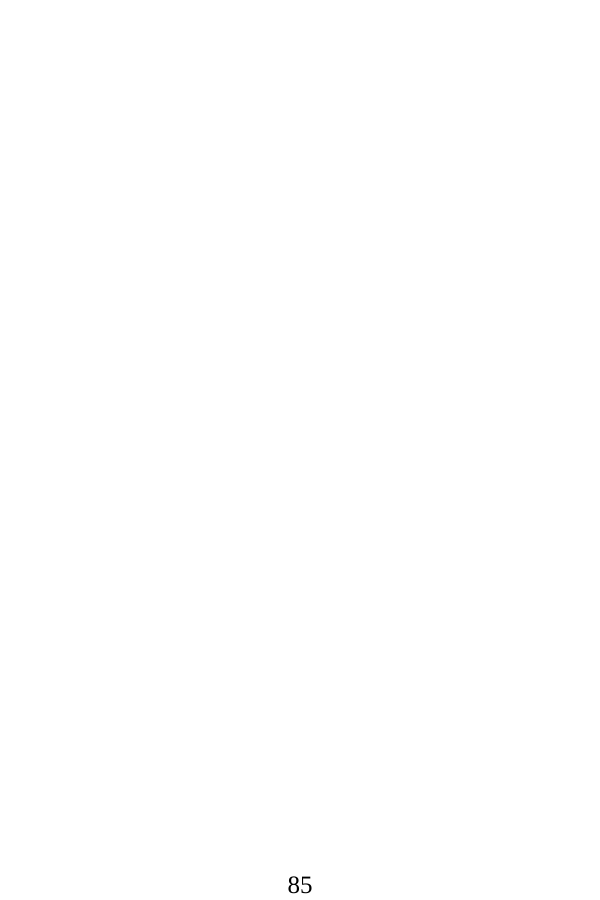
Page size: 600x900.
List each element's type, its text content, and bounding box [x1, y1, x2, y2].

text Obviously, another idea would be to start writing something new. I forgot to mention earlier I had [37, 787, 562, 832]
text Holly was calling the cops on a lady. I sat there listening to reggea and hip-hop coming from Lamont’s bike. Jackie and Annabelle joined us for a bit, then Grant, then Cam, who said he had been to two graduation parties. “That must have been what was going on on my street,” I said. [37, 219, 562, 355]
text I am very happy to be writing more verbosely at a computer, and I have had some ideas about how to do more of it. One idea is to go through A Good Visit and rewrite/reformat it for 4x6, then find a random book to paste the story inside of. [37, 673, 562, 787]
text The girls were leaving by the time I went back outside. I sat down with Casey and realized he was very drunk. He eventually followed the girls across the street to the Pub, and I was left with JB, Chad, Fuckchop and Drunk Rob. JB left for tacos. Fuckchop went home to drink more cheaply. I observed to Chad that the place was dead. “Maybe I’ll sit out front with Lamont and see if anything happens,” I said. [37, 37, 562, 219]
text Lamont rode his bicycle away and Cam wandered back around the corner. Grant was leaving, too, and after letting him compliment my chin for a third time, I walked toward home. When I turned onto my street, I realized there was a side gate open to the party, just not at an angle I could have ever noticed walking up from my house. [37, 355, 562, 514]
text I went inside, ate a few grapes, recycled my two Athletics, replaced the liner from the trash I had taken out earlier, took off my bag and hat, hung them on the side of my door, sat at my computer, smoked a bowl, put on some Piper Oz the Hound and wrote in my journal. [37, 514, 562, 651]
